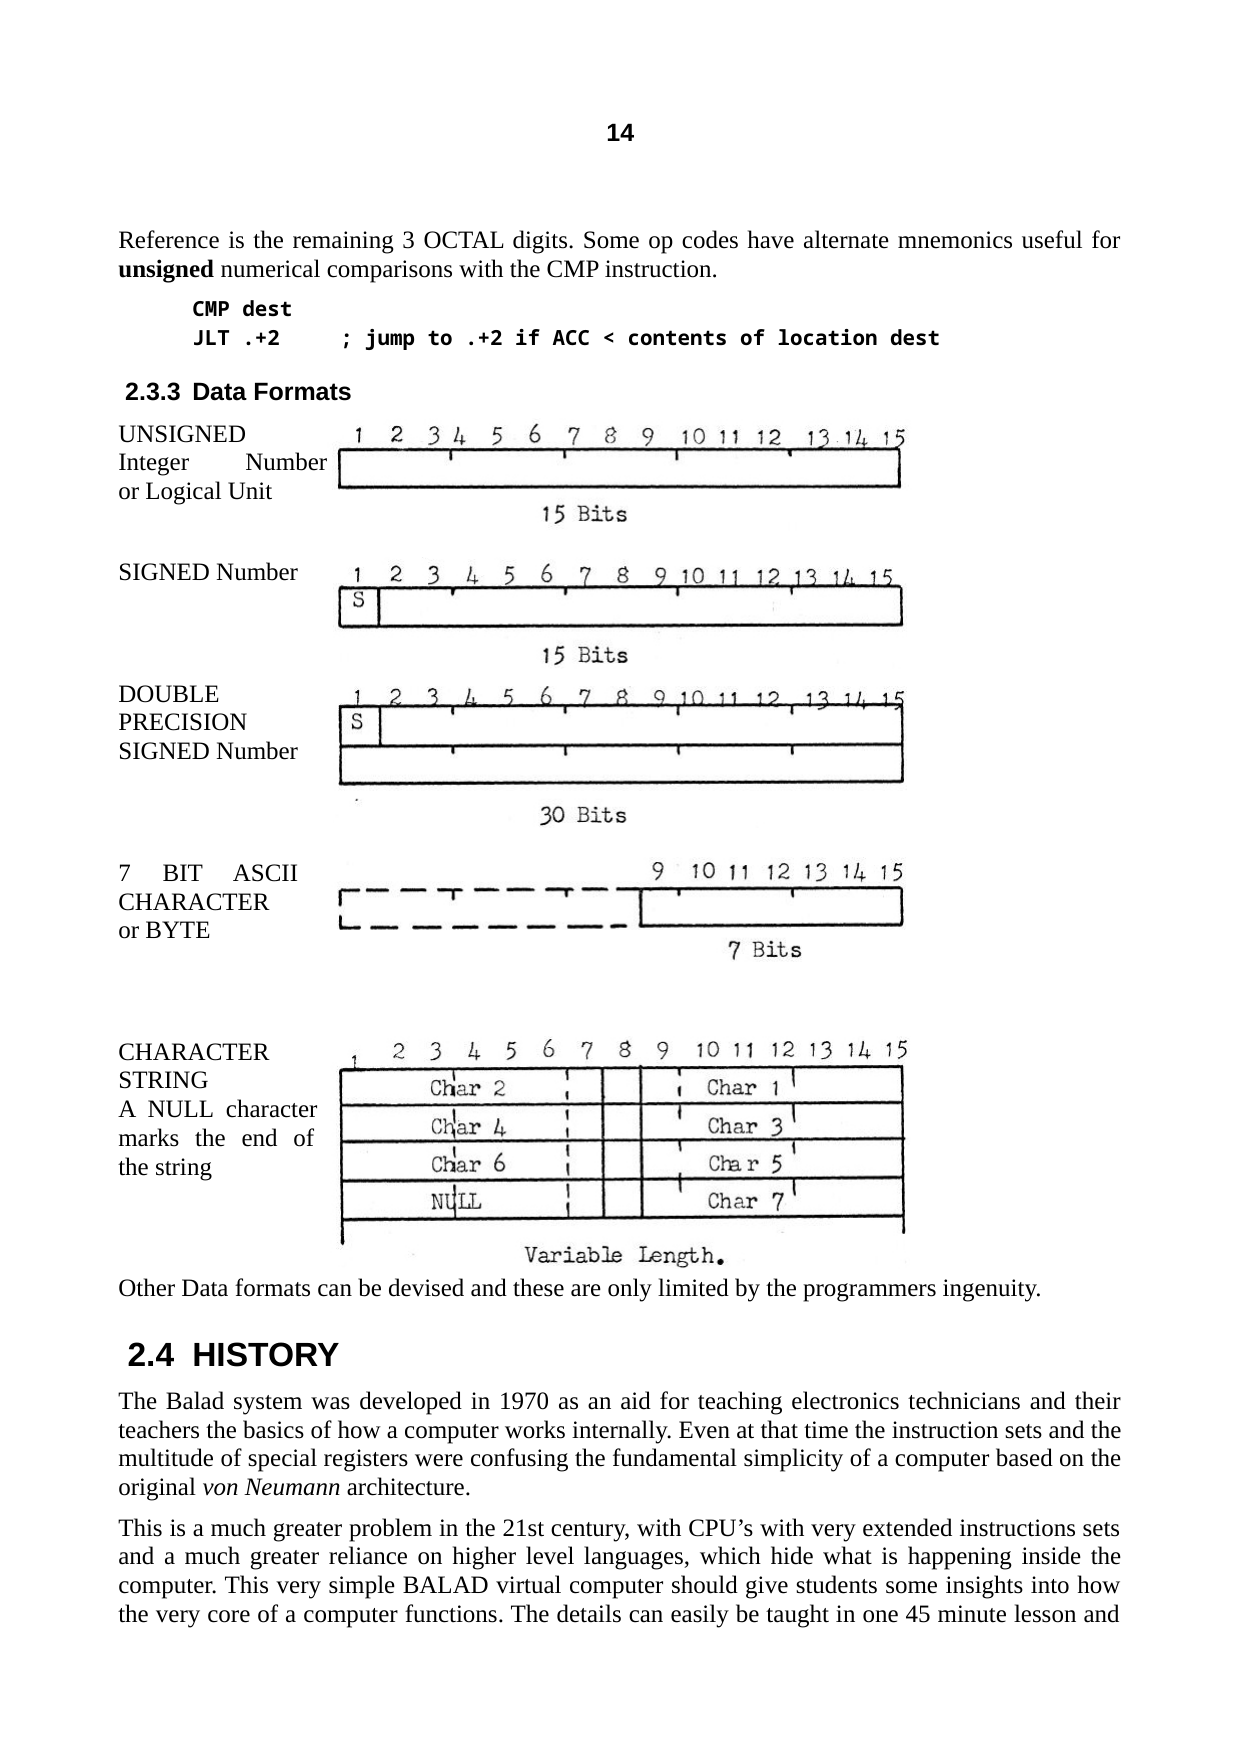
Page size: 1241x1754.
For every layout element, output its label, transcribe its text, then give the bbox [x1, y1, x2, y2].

text Other Data formats can be devised and these are only limited by the programmers ingenuity. [118, 1273, 1122, 1302]
text The Balad system was developed in 1970 as an aid for teaching electronics technicians and their teachers the basics of how a computer works internally. Even at that time the instruction sets and the multitude of special registers were confusing the fundamental simplicity of a computer based on the original von Neumann architecture. [118, 1386, 1122, 1501]
text [914, 419, 1122, 505]
text 7 BIT ASCII CHARACTER or BYTE [118, 858, 330, 944]
picture [332, 678, 908, 828]
text Reference is the remaining 3 OCTAL digits. Some op codes have alternate mnemonics useful for unsigned numerical comparisons with the CMP instruction. [118, 225, 1122, 282]
text [908, 557, 1122, 586]
text UNSIGNED Integer Number or Logical Unit [118, 419, 327, 505]
picture [330, 857, 911, 965]
text This is a much greater problem in the 21st century, with CPU’s with very extended instructions sets and a much greater reliance on higher level languages, which hide what is happening inside the computer. This very simple BALAD virtual computer should give students some insights into how the very core of a computer functions. The details can easily be taught in one 45 minute lesson and [118, 1513, 1122, 1628]
text [908, 679, 1122, 765]
text [911, 1037, 1122, 1181]
text CMP dest JLT .+2 ; jump to .+2 if ACC < contents of location dest [192, 294, 1122, 351]
subtitle HISTORY [118, 1335, 1122, 1373]
text DOUBLE PRECISION SIGNED Number [118, 679, 332, 765]
picture [330, 1036, 911, 1269]
picture [327, 418, 914, 533]
subtitle Data Formats [118, 377, 1122, 406]
text SIGNED Number [118, 557, 333, 586]
text CHARACTER STRING A NULL character marks the end of the string [118, 1037, 330, 1181]
picture [333, 557, 908, 669]
text [911, 858, 1122, 944]
